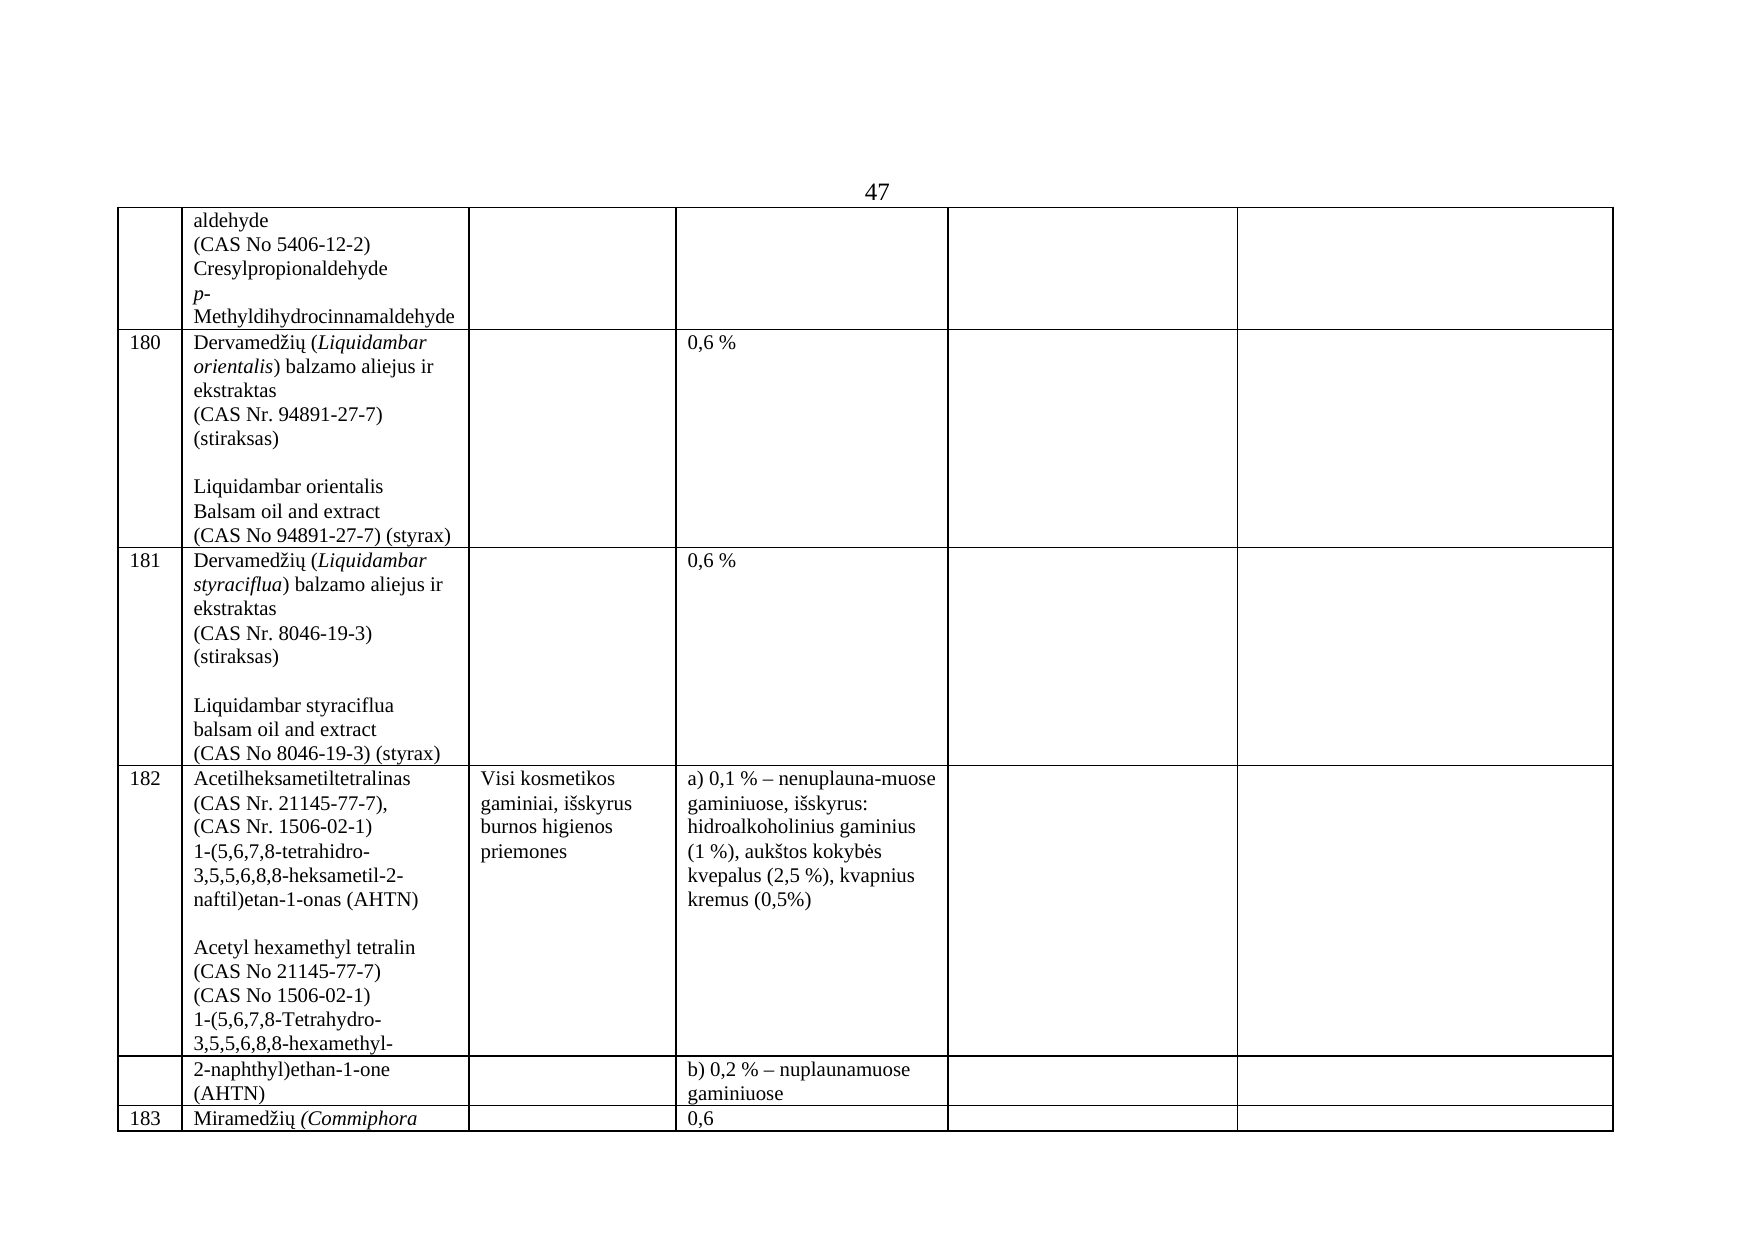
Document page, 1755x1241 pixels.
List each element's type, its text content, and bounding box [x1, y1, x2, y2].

table_cell [949, 766, 1237, 1055]
table_cell Dervamedžių (Liquidambar orientalis) balzamo aliejus ir ekstraktas (CAS Nr. 94891-27-7) (stiraksas) Liquidambar orientalis Balsam oil and extract (CAS No 94891-27-7) (styrax) [183, 330, 468, 547]
table_cell [470, 1106, 675, 1130]
table_cell 2-naphthyl)ethan-1-one (AHTN) [183, 1057, 468, 1105]
table_cell [949, 1057, 1237, 1105]
table_cell 0,6 % [677, 548, 947, 765]
table_cell [470, 208, 675, 328]
table_cell 181 [119, 548, 181, 765]
table_cell [949, 1106, 1237, 1130]
table_cell 183 [119, 1106, 181, 1130]
table_cell [1238, 766, 1612, 1055]
table_cell Visi kosmetikos gaminiai, išskyrus burnos higienos priemones [470, 766, 675, 1055]
table_cell Acetilheksametiltetralinas (CAS Nr. 21145-77-7), (CAS Nr. 1506-02-1) 1-(5,6,7,8-tetrahidro-3,5,5,6,8,8-heksametil-2-naftil)etan-1-onas (AHTN) Acetyl hexamethyl tetralin (CAS No 21145-77-7) (CAS No 1506-02-1) 1-(5,6,7,8-Tetrahydro-3,5,5,6,8,8-hexamethyl- [183, 766, 468, 1055]
table_cell [470, 1057, 675, 1105]
table_cell [1614, 1105, 1754, 1130]
table_cell [1238, 1057, 1612, 1105]
table_cell [949, 330, 1237, 547]
table_cell [1614, 329, 1754, 547]
table_cell [119, 208, 181, 328]
table_cell [1614, 547, 1754, 765]
table_cell [1238, 1106, 1612, 1130]
table_cell 0,6 % [677, 330, 947, 547]
table_cell b) 0,2 % – nuplaunamuose gaminiuose [677, 1057, 947, 1105]
table_cell 182 [119, 766, 181, 1055]
table_cell 180 [119, 330, 181, 547]
table_cell [949, 208, 1237, 328]
table_cell a) 0,1 % – nenuplauna-muose gaminiuose, išskyrus: hidroalkoholinius gaminius (1 %), aukštos kokybės kvepalus (2,5 %), kvapnius kremus (0,5%) [677, 766, 947, 1055]
table_cell aldehyde (CAS No 5406-12-2) Cresylpropionaldehyde p-Methyldihydrocinnamaldehyde [183, 208, 468, 328]
table_cell [1238, 548, 1612, 765]
table_cell Dervamedžių (Liquidambar styraciflua) balzamo aliejus ir ekstraktas (CAS Nr. 8046-19-3) (stiraksas) Liquidambar styraciflua balsam oil and extract (CAS No 8046-19-3) (styrax) [183, 548, 468, 765]
table_cell [119, 1057, 181, 1105]
table_cell [1238, 330, 1612, 547]
table_cell [1614, 1055, 1754, 1105]
table_cell 0,6 [677, 1106, 947, 1130]
table_cell [470, 330, 675, 547]
table_cell [677, 208, 947, 328]
table_cell [1614, 207, 1754, 328]
table_cell [1238, 208, 1612, 328]
table_cell [470, 548, 675, 765]
table_cell [949, 548, 1237, 765]
table_cell [1614, 765, 1754, 1055]
table_cell Miramedžių (Commiphora [183, 1106, 468, 1130]
